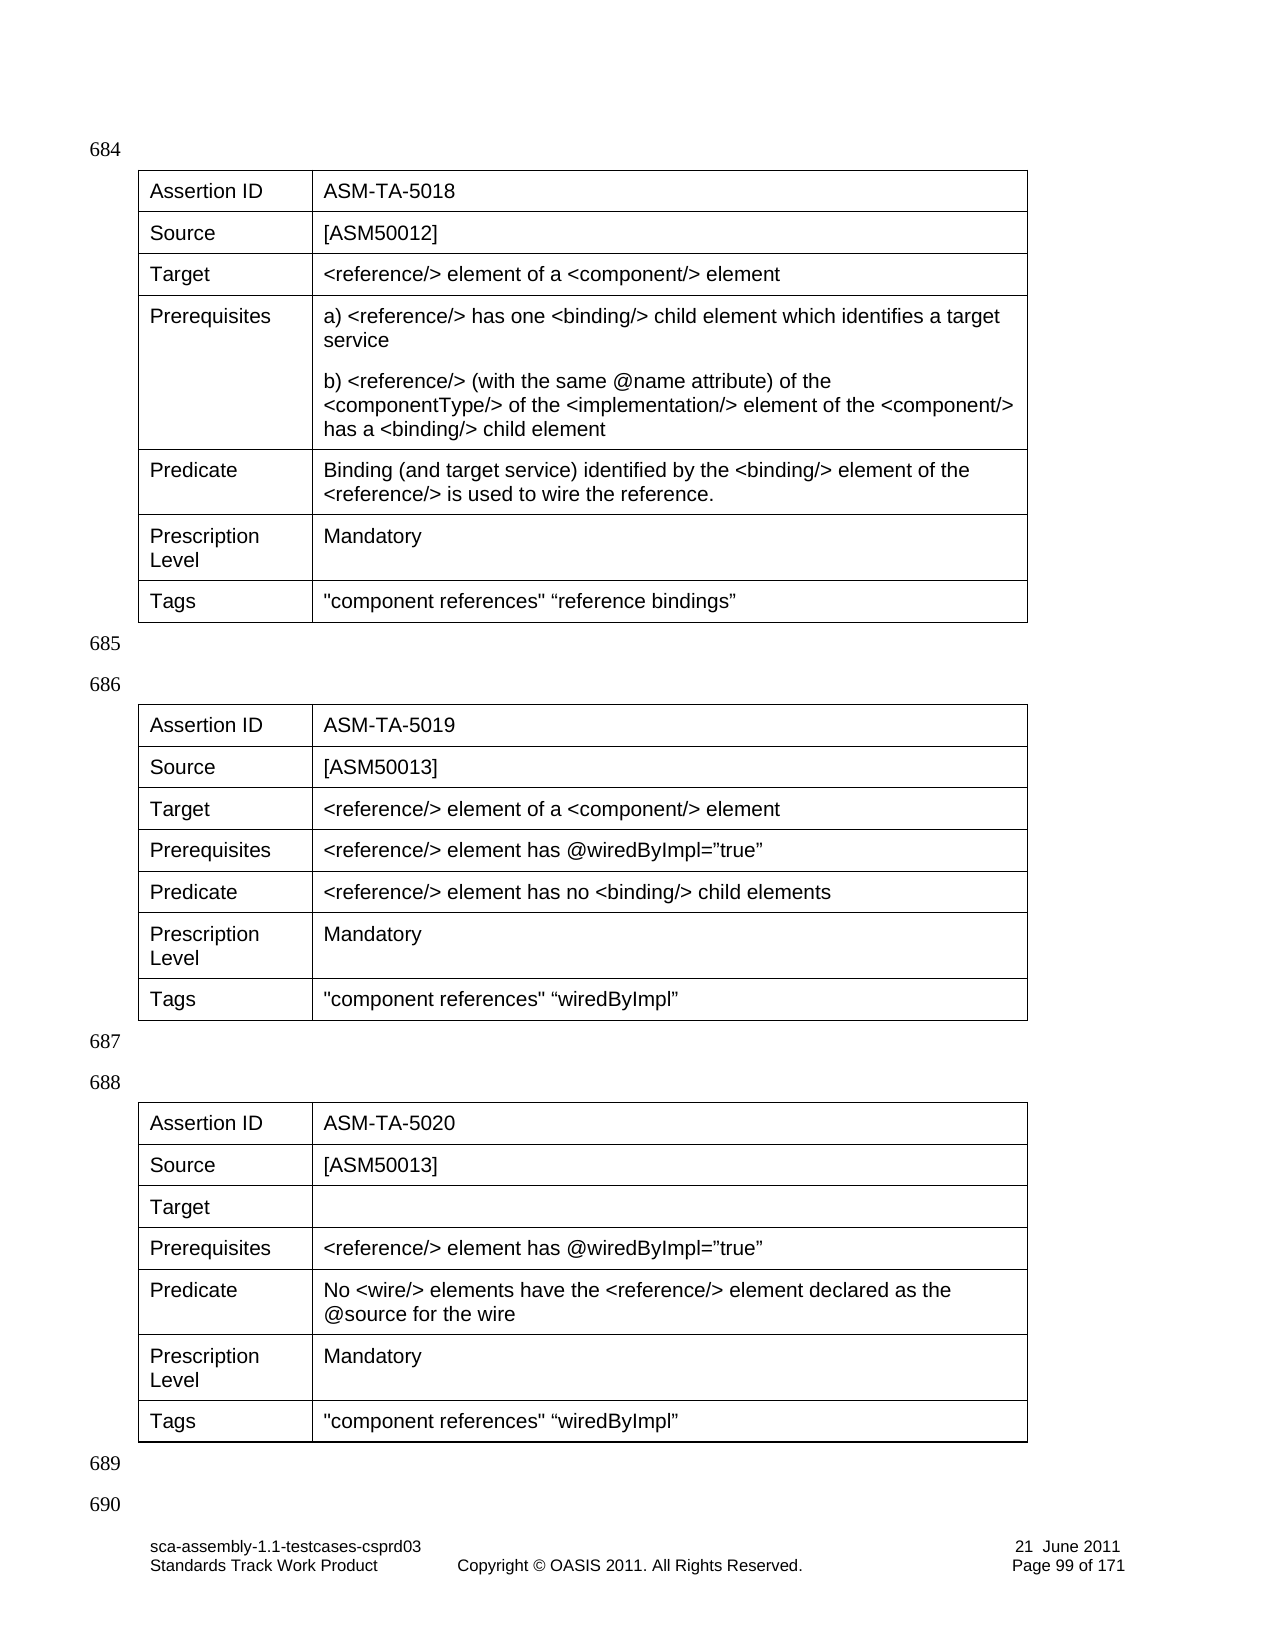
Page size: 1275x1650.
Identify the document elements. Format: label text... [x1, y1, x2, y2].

table_cell Prerequisites [139, 1228, 312, 1268]
table_cell Predicate [139, 1270, 312, 1334]
table_cell Source [139, 212, 312, 253]
table_header ASM-TA-5018 [313, 171, 1027, 211]
table_cell Mandatory [313, 913, 1027, 978]
table_cell Predicate [139, 450, 312, 514]
table_cell <reference/> element of a <component/> element [313, 254, 1027, 294]
table_cell <reference/> element of a <component/> element [313, 788, 1027, 829]
table_header Assertion ID [139, 705, 312, 746]
table_cell Source [139, 1145, 312, 1185]
table_cell Prescription Level [139, 515, 312, 580]
table_cell <reference/> element has no <binding/> child elements [313, 872, 1027, 912]
table_cell <reference/> element has @wiredByImpl=”true” [313, 830, 1027, 871]
table_cell "component references" “reference bindings” [313, 581, 1027, 622]
table_cell [313, 1186, 1027, 1227]
table_cell Prerequisites [139, 296, 312, 449]
table_cell Target [139, 1186, 312, 1227]
table_cell Tags [139, 1401, 312, 1441]
table_cell Binding (and target service) identified by the <binding/> element of the <reference/> is used to wire the reference. [313, 450, 1027, 514]
table_cell [ASM50013] [313, 747, 1027, 787]
table_cell Target [139, 254, 312, 294]
table_cell Prescription Level [139, 1335, 312, 1400]
table_cell a) <reference/> has one <binding/> child element which identifies a target service b) <reference/> (with the same @name attribute) of the <componentType/> of the <implementation/> element of the <component/> has a <binding/> child element [313, 296, 1027, 449]
table_cell <reference/> element has @wiredByImpl=”true” [313, 1228, 1027, 1268]
table_cell Prerequisites [139, 830, 312, 871]
table_cell [ASM50012] [313, 212, 1027, 253]
table_cell Tags [139, 979, 312, 1019]
table_cell Mandatory [313, 1335, 1027, 1400]
table_header ASM-TA-5020 [313, 1103, 1027, 1143]
table_cell Mandatory [313, 515, 1027, 580]
table_cell "component references" “wiredByImpl” [313, 979, 1027, 1019]
table_header Assertion ID [139, 171, 312, 211]
table_cell No <wire/> elements have the <reference/> element declared as the @source for the wire [313, 1270, 1027, 1334]
table_header Assertion ID [139, 1103, 312, 1143]
table_cell Source [139, 747, 312, 787]
table_header ASM-TA-5019 [313, 705, 1027, 746]
table_cell Target [139, 788, 312, 829]
table_cell Tags [139, 581, 312, 622]
table_cell "component references" “wiredByImpl” [313, 1401, 1027, 1441]
table_cell Predicate [139, 872, 312, 912]
table_cell Prescription Level [139, 913, 312, 978]
table_cell [ASM50013] [313, 1145, 1027, 1185]
